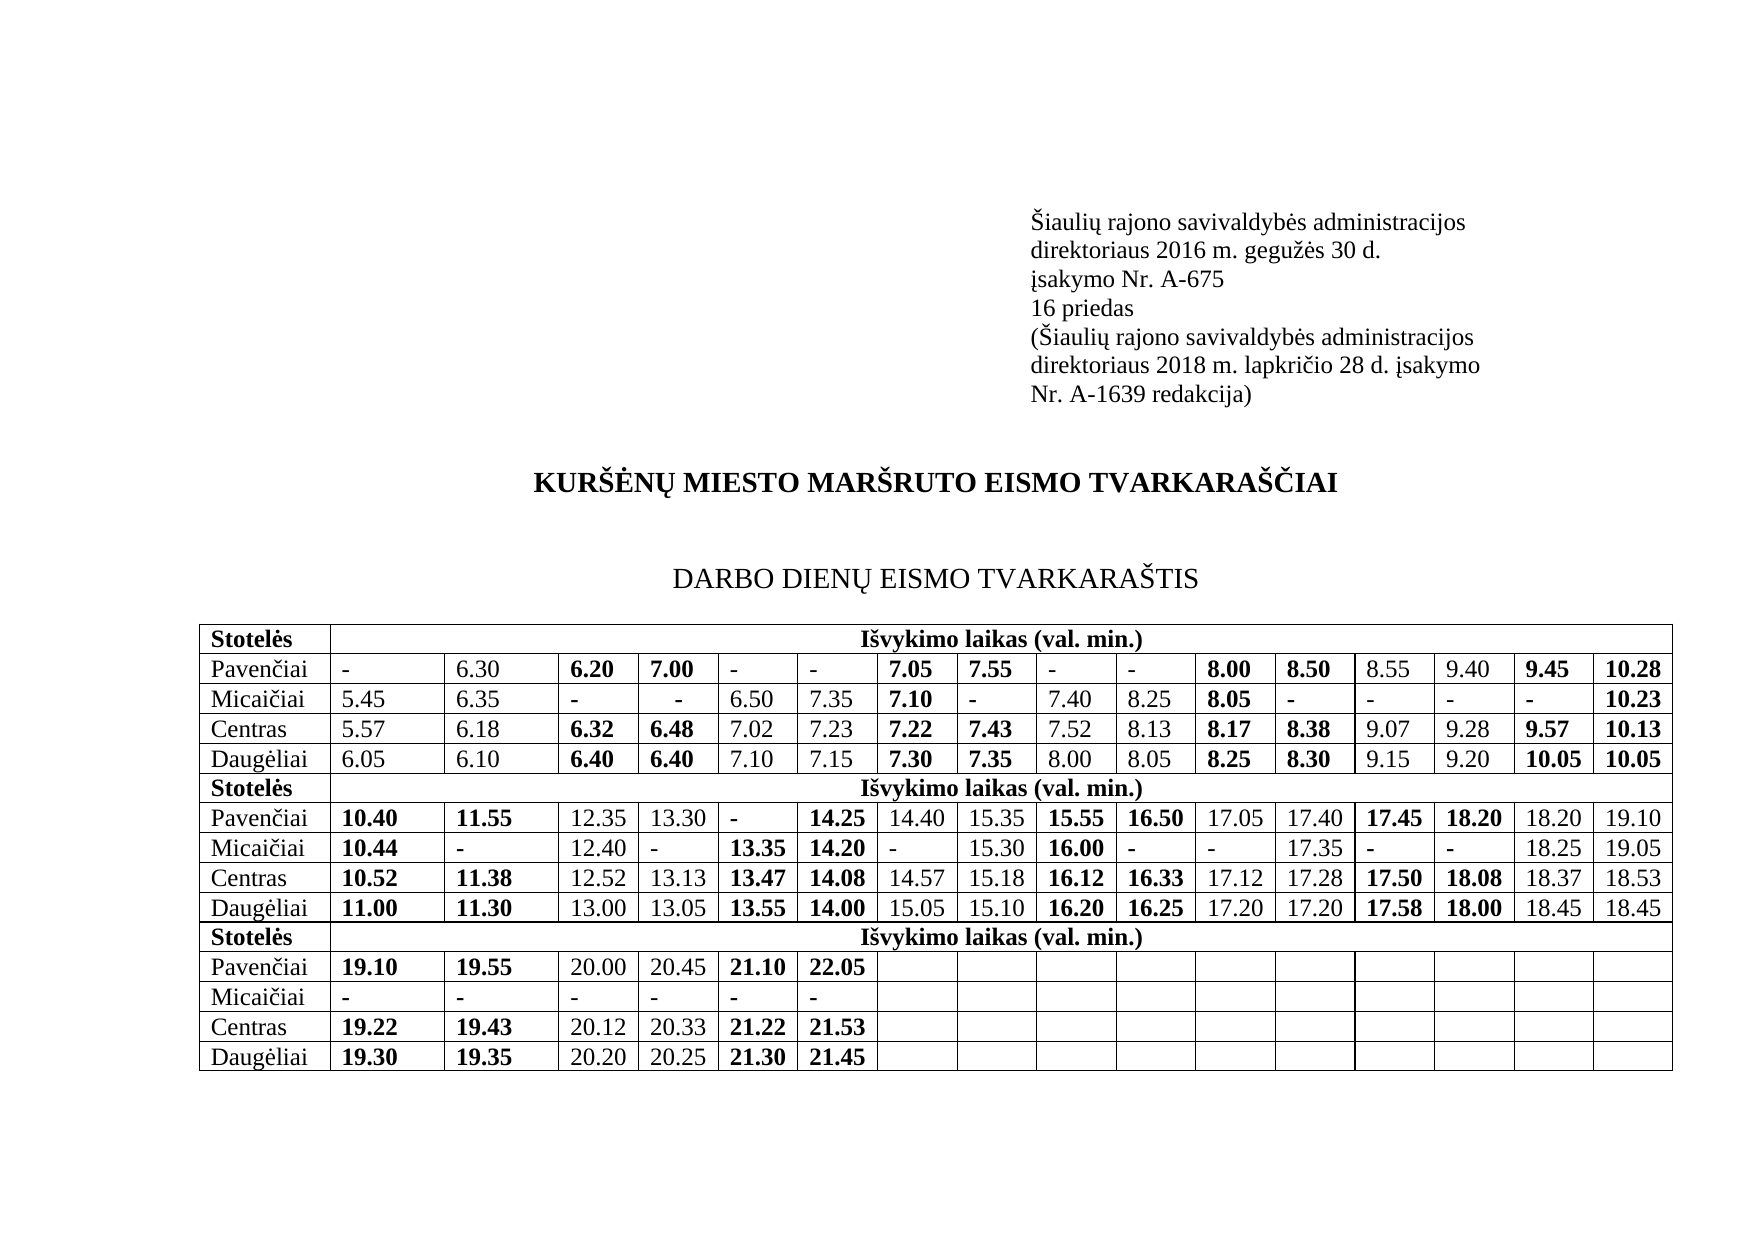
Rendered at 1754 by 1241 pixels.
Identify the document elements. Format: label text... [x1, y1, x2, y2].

table_cell [1037, 952, 1116, 981]
table_cell [1276, 1012, 1354, 1041]
table_cell 16.12 [1037, 863, 1116, 892]
table_cell 9.45 [1515, 654, 1593, 683]
table_cell 7.52 [1037, 714, 1116, 743]
table_cell 19.55 [445, 952, 558, 981]
table_cell 8.05 [1196, 684, 1275, 713]
table_cell [1196, 1012, 1275, 1041]
table_cell [1196, 1042, 1275, 1070]
table_cell Daugėliai [200, 1042, 330, 1070]
table_cell 6.40 [639, 744, 718, 772]
table_cell 15.55 [1037, 803, 1116, 832]
table_cell 6.10 [445, 744, 558, 772]
table_cell 5.57 [331, 714, 444, 743]
table_cell 19.10 [1594, 803, 1672, 832]
table_cell [958, 982, 1036, 1011]
table_cell 13.30 [639, 803, 718, 832]
table_cell 15.18 [958, 863, 1036, 892]
table_cell - [719, 982, 797, 1011]
table_cell - [559, 684, 638, 713]
table_cell [1515, 982, 1593, 1011]
table_cell Centras [200, 1012, 330, 1041]
table_cell 10.52 [331, 863, 444, 892]
table_cell 7.43 [958, 714, 1036, 743]
table_cell [1594, 1012, 1672, 1041]
table_cell [1276, 1042, 1354, 1070]
table_cell - [445, 982, 558, 1011]
table_cell 11.55 [445, 803, 558, 832]
table_cell [878, 1012, 957, 1041]
table_cell 14.08 [798, 863, 877, 892]
table_cell 13.00 [559, 893, 638, 921]
table_cell 8.55 [1356, 654, 1434, 683]
table_cell 10.44 [331, 833, 444, 862]
table_cell 20.12 [559, 1012, 638, 1041]
table_cell 7.02 [719, 714, 797, 743]
table_cell [1435, 1042, 1514, 1070]
table_cell 18.20 [1515, 803, 1593, 832]
table_cell 15.30 [958, 833, 1036, 862]
table_cell 10.28 [1594, 654, 1672, 683]
table_cell [958, 1012, 1036, 1041]
table_cell 17.50 [1356, 863, 1434, 892]
table_cell 7.30 [878, 744, 957, 772]
table_cell 18.37 [1515, 863, 1593, 892]
text Šiaulių rajono savivaldybės administracijos [1030, 207, 1695, 235]
table_cell - [1515, 684, 1593, 713]
table_cell 8.25 [1117, 684, 1195, 713]
table_cell 21.10 [719, 952, 797, 981]
text direktoriaus 2016 m. gegužės 30 d. [1030, 235, 1695, 264]
table_cell 14.20 [798, 833, 877, 862]
table_cell 7.23 [798, 714, 877, 743]
table_cell 14.25 [798, 803, 877, 832]
table_cell 7.55 [958, 654, 1036, 683]
table_cell 17.45 [1356, 803, 1434, 832]
table_header Stotelės [200, 625, 330, 653]
table_cell - [798, 654, 877, 683]
table_cell [1435, 982, 1514, 1011]
table_cell [1356, 982, 1434, 1011]
table_cell 19.35 [445, 1042, 558, 1070]
table_cell 18.00 [1435, 893, 1514, 921]
text DARBO DIENŲ EISMO TVARKARAŠTIS [177, 561, 1695, 595]
table_cell [1356, 1012, 1434, 1041]
table_cell - [1196, 833, 1275, 862]
text įsakymo Nr. A-675 [1030, 264, 1695, 293]
table_cell 18.45 [1594, 893, 1672, 921]
table_cell - [1276, 684, 1354, 713]
table_cell [1196, 982, 1275, 1011]
table_cell 15.10 [958, 893, 1036, 921]
table_cell [1117, 952, 1195, 981]
table_cell 9.15 [1356, 744, 1434, 772]
text (Šiaulių rajono savivaldybės administracijos [1030, 322, 1695, 350]
table_cell 7.40 [1037, 684, 1116, 713]
table_cell - [445, 833, 558, 862]
table_cell 17.35 [1276, 833, 1354, 862]
table_cell [1037, 982, 1116, 1011]
table_cell 18.25 [1515, 833, 1593, 862]
table_cell - [331, 654, 444, 683]
table_cell [1515, 1042, 1593, 1070]
table_cell 16.20 [1037, 893, 1116, 921]
table_cell 21.22 [719, 1012, 797, 1041]
table_cell - [798, 982, 877, 1011]
table_cell - [1356, 833, 1434, 862]
table_cell 19.10 [331, 952, 444, 981]
table_cell Pavenčiai [200, 952, 330, 981]
table_cell 17.05 [1196, 803, 1275, 832]
text Nr. A-1639 redakcija) [1030, 379, 1695, 408]
table_cell 15.35 [958, 803, 1036, 832]
table_cell 20.45 [639, 952, 718, 981]
table_cell 8.38 [1276, 714, 1354, 743]
table_cell 6.48 [639, 714, 718, 743]
table_cell 11.38 [445, 863, 558, 892]
table_cell 8.25 [1196, 744, 1275, 772]
table_cell Micaičiai [200, 982, 330, 1011]
table_cell 11.00 [331, 893, 444, 921]
table_cell 17.20 [1276, 893, 1354, 921]
table_cell 17.28 [1276, 863, 1354, 892]
table_cell [1515, 952, 1593, 981]
table_cell - [719, 654, 797, 683]
table_cell 8.13 [1117, 714, 1195, 743]
table_cell 8.50 [1276, 654, 1354, 683]
table_cell 19.05 [1594, 833, 1672, 862]
table_cell 6.20 [559, 654, 638, 683]
table_cell 9.20 [1435, 744, 1514, 772]
table_cell Stotelės [200, 923, 330, 951]
table_cell 10.05 [1594, 744, 1672, 772]
table_cell [1594, 982, 1672, 1011]
table_cell 13.13 [639, 863, 718, 892]
table_cell [1117, 982, 1195, 1011]
table_cell Išvykimo laikas (val. min.) [331, 923, 1672, 951]
table_cell Daugėliai [200, 744, 330, 772]
table_cell 8.05 [1117, 744, 1195, 772]
table_cell - [1435, 833, 1514, 862]
table_cell Micaičiai [200, 684, 330, 713]
table_cell [1515, 1012, 1593, 1041]
table_cell Stotelės [200, 774, 330, 802]
table_cell Pavenčiai [200, 654, 330, 683]
table_cell [1196, 952, 1275, 981]
table_cell [1117, 1012, 1195, 1041]
table_cell [1435, 952, 1514, 981]
table_cell 7.22 [878, 714, 957, 743]
table_cell - [878, 833, 957, 862]
table_cell 19.30 [331, 1042, 444, 1070]
table_cell 6.05 [331, 744, 444, 772]
table_cell [1117, 1042, 1195, 1070]
table_cell [1435, 1012, 1514, 1041]
text KURŠĖNŲ MIESTO MARŠRUTO EISMO TVARKARAŠČIAI [177, 465, 1695, 499]
text direktoriaus 2018 m. lapkričio 28 d. įsakymo [1030, 350, 1695, 379]
table_cell 6.30 [445, 654, 558, 683]
table_cell 7.15 [798, 744, 877, 772]
table_cell Išvykimo laikas (val. min.) [331, 774, 1672, 802]
table_cell 16.33 [1117, 863, 1195, 892]
table_cell 7.00 [639, 654, 718, 683]
table_cell [958, 952, 1036, 981]
table_cell 15.05 [878, 893, 957, 921]
table_cell [1594, 1042, 1672, 1070]
table_cell - [1037, 654, 1116, 683]
table_cell 9.07 [1356, 714, 1434, 743]
table_cell - [1356, 684, 1434, 713]
table_cell 6.40 [559, 744, 638, 772]
table_cell - [331, 982, 444, 1011]
table_cell 17.40 [1276, 803, 1354, 832]
table_cell 20.00 [559, 952, 638, 981]
table_cell [1037, 1042, 1116, 1070]
table_cell 9.40 [1435, 654, 1514, 683]
table_cell 10.13 [1594, 714, 1672, 743]
table_cell 22.05 [798, 952, 877, 981]
table_header Išvykimo laikas (val. min.) [331, 625, 1672, 653]
table_cell 7.05 [878, 654, 957, 683]
table_cell Pavenčiai [200, 803, 330, 832]
table_cell - [1117, 654, 1195, 683]
table_cell 7.10 [878, 684, 957, 713]
table_cell 13.05 [639, 893, 718, 921]
table_cell Centras [200, 863, 330, 892]
table_cell - [639, 982, 718, 1011]
table_cell 18.53 [1594, 863, 1672, 892]
table_cell Centras [200, 714, 330, 743]
table_cell [1276, 982, 1354, 1011]
table_cell - [559, 982, 638, 1011]
table_cell - [1435, 684, 1514, 713]
table_cell 20.20 [559, 1042, 638, 1070]
table_cell 16.50 [1117, 803, 1195, 832]
table_cell 18.45 [1515, 893, 1593, 921]
table_cell [1356, 952, 1434, 981]
table_cell [878, 1042, 957, 1070]
table_cell - [639, 833, 718, 862]
table_cell 9.57 [1515, 714, 1593, 743]
table_cell 8.00 [1037, 744, 1116, 772]
table_cell 6.32 [559, 714, 638, 743]
table_cell 14.40 [878, 803, 957, 832]
table_cell 17.20 [1196, 893, 1275, 921]
table_cell 18.20 [1435, 803, 1514, 832]
table_cell [1037, 1012, 1116, 1041]
table_cell 10.40 [331, 803, 444, 832]
table_cell Daugėliai [200, 893, 330, 921]
table_cell 8.00 [1196, 654, 1275, 683]
table_cell 6.50 [719, 684, 797, 713]
table_cell 16.25 [1117, 893, 1195, 921]
table_cell 5.45 [331, 684, 444, 713]
table_cell 13.55 [719, 893, 797, 921]
table_cell 16.00 [1037, 833, 1116, 862]
table_cell 6.35 [445, 684, 558, 713]
table_cell 21.30 [719, 1042, 797, 1070]
table_cell 7.35 [798, 684, 877, 713]
table_cell 20.25 [639, 1042, 718, 1070]
table_cell 20.33 [639, 1012, 718, 1041]
table_cell [1356, 1042, 1434, 1070]
table_cell - [639, 684, 718, 713]
table_cell 7.10 [719, 744, 797, 772]
table_cell 21.45 [798, 1042, 877, 1070]
text 16 priedas [1030, 293, 1695, 322]
table_cell 12.40 [559, 833, 638, 862]
table_cell 21.53 [798, 1012, 877, 1041]
table_cell - [719, 803, 797, 832]
table_cell 18.08 [1435, 863, 1514, 892]
table_cell - [958, 684, 1036, 713]
table_cell - [1117, 833, 1195, 862]
table_cell 17.12 [1196, 863, 1275, 892]
table_cell 10.05 [1515, 744, 1593, 772]
table_cell 8.30 [1276, 744, 1354, 772]
table_cell [878, 982, 957, 1011]
table_cell [878, 952, 957, 981]
table_cell 12.52 [559, 863, 638, 892]
table_cell 9.28 [1435, 714, 1514, 743]
table_cell Micaičiai [200, 833, 330, 862]
table_cell 13.47 [719, 863, 797, 892]
table_cell [1594, 952, 1672, 981]
table_cell [958, 1042, 1036, 1070]
table_cell 14.57 [878, 863, 957, 892]
table_cell 8.17 [1196, 714, 1275, 743]
table_cell 19.43 [445, 1012, 558, 1041]
table_cell 6.18 [445, 714, 558, 743]
table_cell 12.35 [559, 803, 638, 832]
table_cell 7.35 [958, 744, 1036, 772]
table_cell 13.35 [719, 833, 797, 862]
table_cell 11.30 [445, 893, 558, 921]
table_cell 14.00 [798, 893, 877, 921]
table_cell 19.22 [331, 1012, 444, 1041]
table_cell 17.58 [1356, 893, 1434, 921]
table_cell 10.23 [1594, 684, 1672, 713]
table_cell [1276, 952, 1354, 981]
